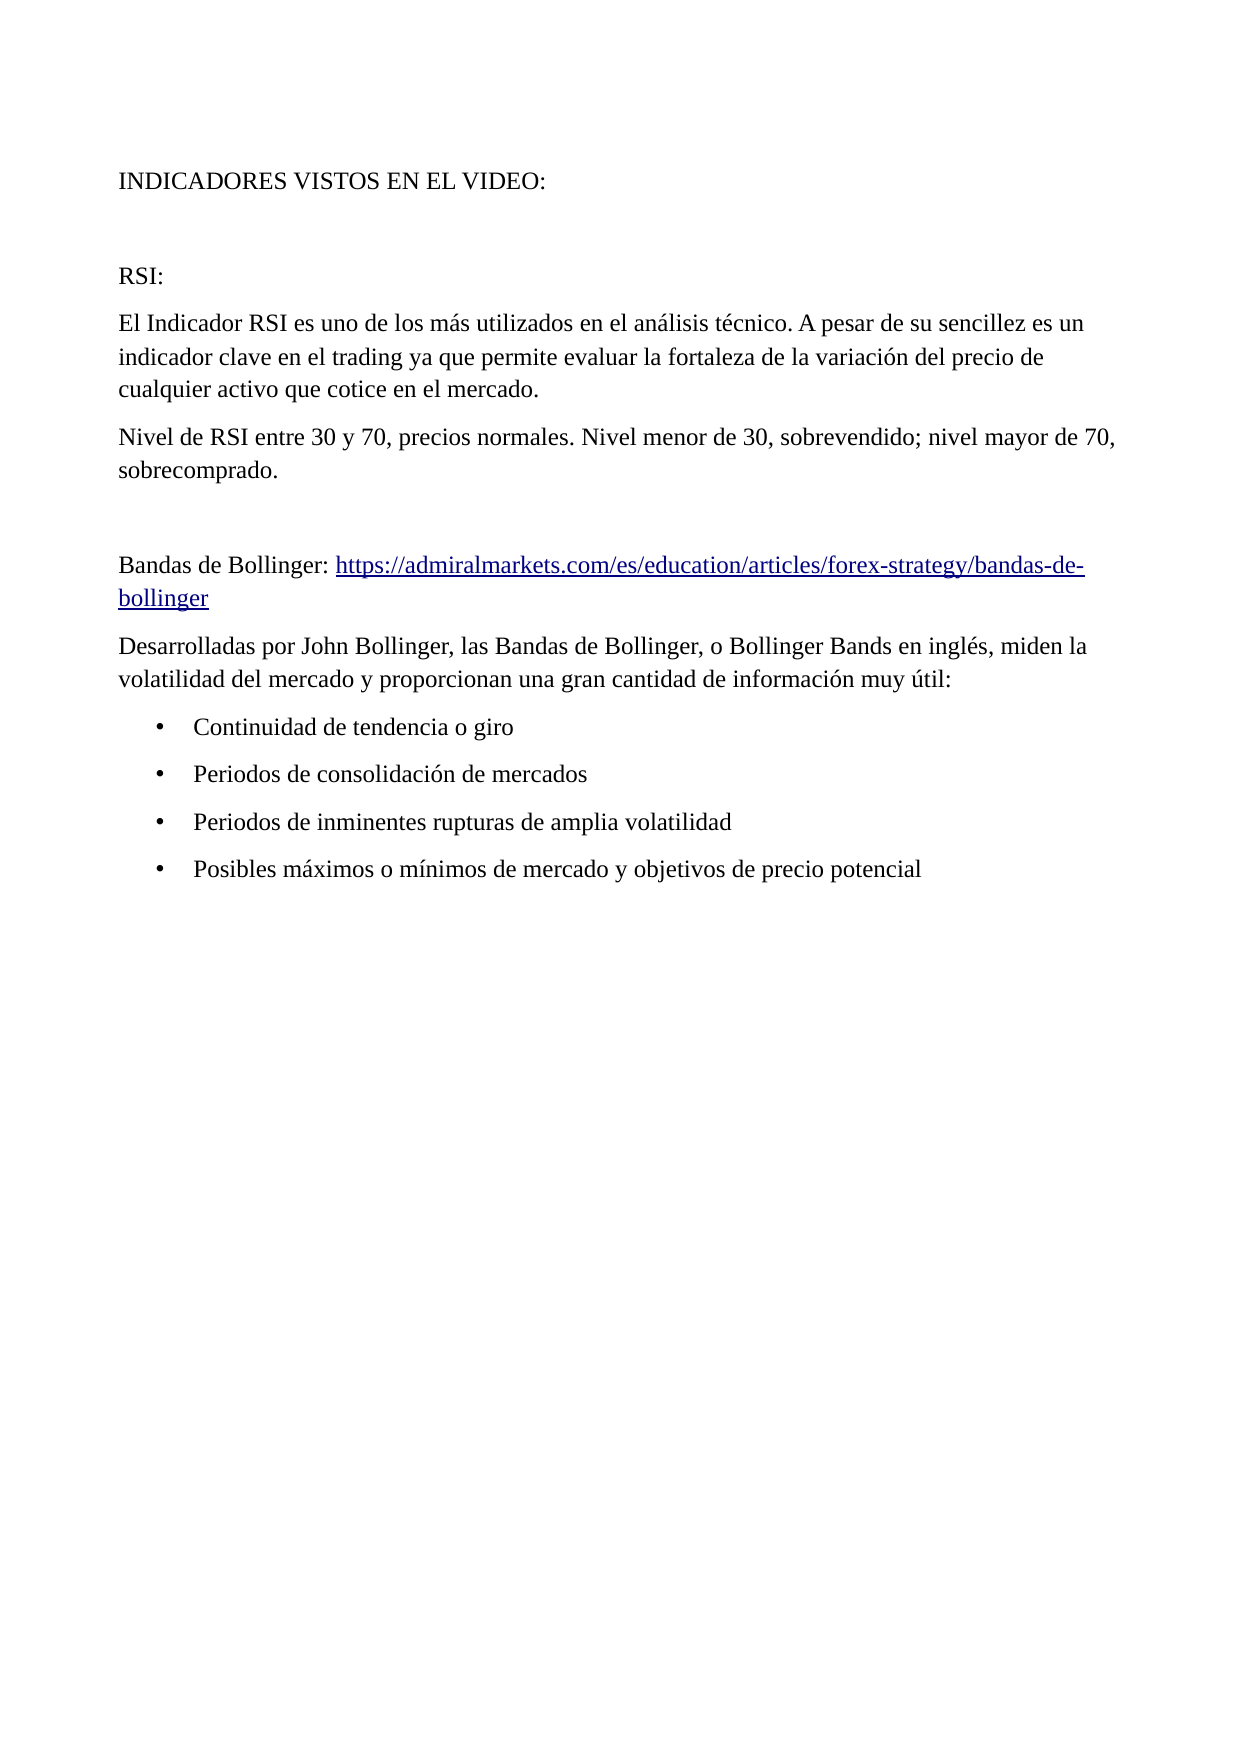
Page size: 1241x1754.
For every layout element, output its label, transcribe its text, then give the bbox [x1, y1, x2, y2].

text RSI: [118, 261, 1122, 290]
list Periodos de inminentes rupturas de amplia volatilidad [156, 807, 1122, 836]
list Periodos de consolidación de mercados [156, 759, 1122, 788]
text Desarrolladas por John Bollinger, las Bandas de Bollinger, o Bollinger Bands en inglés, miden la volatilidad del mercado y proporcionan una gran cantidad de información muy útil: [118, 631, 1122, 693]
list Posibles máximos o mínimos de mercado y objetivos de precio potencial [156, 854, 1122, 883]
text INDICADORES VISTOS EN EL VIDEO: [118, 166, 1122, 194]
text El Indicador RSI es uno de los más utilizados en el análisis técnico. A pesar de su sencillez es un indicador clave en el trading ya que permite evaluar la fortaleza de la variación del precio de cualquier activo que cotice en el mercado. [118, 308, 1122, 403]
list Continuidad de tendencia o giro [156, 712, 1122, 740]
text Nivel de RSI entre 30 y 70, precios normales. Nivel menor de 30, sobrevendido; nivel mayor de 70, sobrecomprado. [118, 422, 1122, 484]
text Bandas de Bollinger: https://admiralmarkets.com/es/education/articles/forex-strategy/bandas-de-bollinger [118, 550, 1122, 612]
